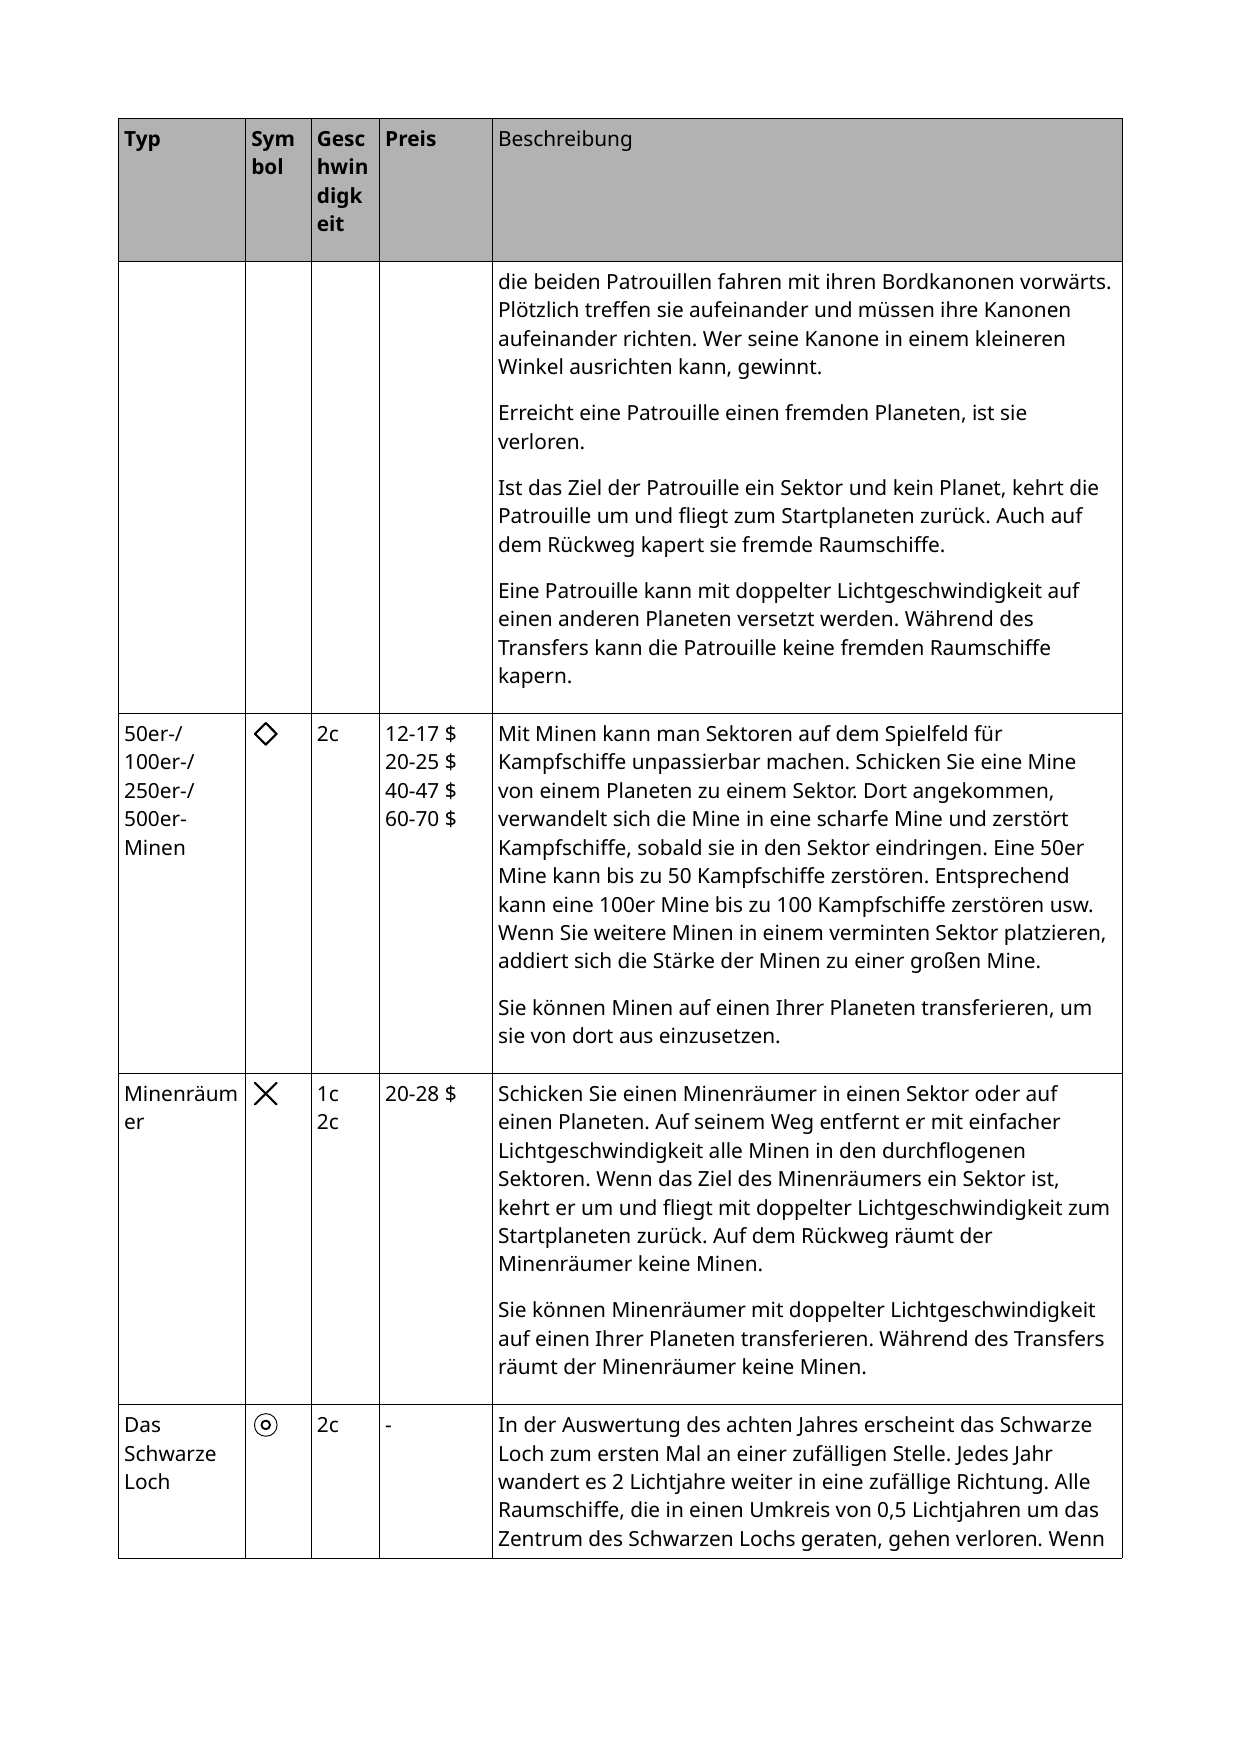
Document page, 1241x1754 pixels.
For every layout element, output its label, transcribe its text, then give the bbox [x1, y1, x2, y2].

table_cell Minenräumer [119, 1074, 245, 1404]
table_cell 1c 2c [312, 1074, 379, 1404]
table_cell 50er-/ 100er-/ 250er-/ 500er- Minen [119, 714, 245, 1073]
table_cell [246, 1405, 311, 1558]
table_header Geschwindigkeit [312, 119, 379, 261]
table_header Preis [380, 119, 492, 261]
table_cell [380, 262, 492, 713]
table_cell 12-17 $ 20-25 $ 40-47 $ 60-70 $ [380, 714, 492, 1073]
table_cell - [380, 1405, 492, 1558]
table_header Typ [119, 119, 245, 261]
table_cell [246, 1074, 311, 1404]
table_cell [312, 262, 379, 713]
table_cell [119, 262, 245, 713]
table_cell 20-28 $ [380, 1074, 492, 1404]
table_cell Mit Minen kann man Sektoren auf dem Spielfeld für Kampfschiffe unpassierbar machen. Schicken Sie eine Mine von einem Planeten zu einem Sektor. Dort angekommen, verwandelt sich die Mine in eine scharfe Mine und zerstört Kampfschiffe, sobald sie in den Sektor eindringen. Eine 50er Mine kann bis zu 50 Kampfschiffe zerstören. Entsprechend kann eine 100er Mine bis zu 100 Kampfschiffe zerstören usw. Wenn Sie weitere Minen in einem verminten Sektor platzieren, addiert sich die Stärke der Minen zu einer großen Mine. Sie können Minen auf einen Ihrer Planeten transferieren, um sie von dort aus einzusetzen. [493, 714, 1122, 1073]
table_cell In der Auswertung des achten Jahres erscheint das Schwarze Loch zum ersten Mal an einer zufälligen Stelle. Jedes Jahr wandert es 2 Lichtjahre weiter in eine zufällige Richtung. Alle Raumschiffe, die in einen Umkreis von 0,5 Lichtjahren um das Zentrum des Schwarzen Lochs geraten, gehen verloren. Wenn [493, 1405, 1122, 1558]
table_cell Schicken Sie einen Minenräumer in einen Sektor oder auf einen Planeten. Auf seinem Weg entfernt er mit einfacher Lichtgeschwindigkeit alle Minen in den durchflogenen Sektoren. Wenn das Ziel des Minenräumers ein Sektor ist, kehrt er um und fliegt mit doppelter Lichtgeschwindigkeit zum Startplaneten zurück. Auf dem Rückweg räumt der Minenräumer keine Minen. Sie können Minenräumer mit doppelter Lichtgeschwindigkeit auf einen Ihrer Planeten transferieren. Während des Transfers räumt der Minenräumer keine Minen. [493, 1074, 1122, 1404]
table_header Beschreibung [493, 119, 1122, 261]
table_cell [246, 714, 311, 1073]
table_header Symbol [246, 119, 311, 261]
table_cell 2c [312, 1405, 379, 1558]
table_cell Das Schwarze Loch [119, 1405, 245, 1558]
table_cell 2c [312, 714, 379, 1073]
table_cell [246, 262, 311, 713]
table_cell die beiden Patrouillen fahren mit ihren Bordkanonen vorwärts. Plötzlich treffen sie aufeinander und müssen ihre Kanonen aufeinander richten. Wer seine Kanone in einem kleineren Winkel ausrichten kann, gewinnt. Erreicht eine Patrouille einen fremden Planeten, ist sie verloren. Ist das Ziel der Patrouille ein Sektor und kein Planet, kehrt die Patrouille um und fliegt zum Startplaneten zurück. Auch auf dem Rückweg kapert sie fremde Raumschiffe. Eine Patrouille kann mit doppelter Lichtgeschwindigkeit auf einen anderen Planeten versetzt werden. Während des Transfers kann die Patrouille keine fremden Raumschiffe kapern. [493, 262, 1122, 713]
